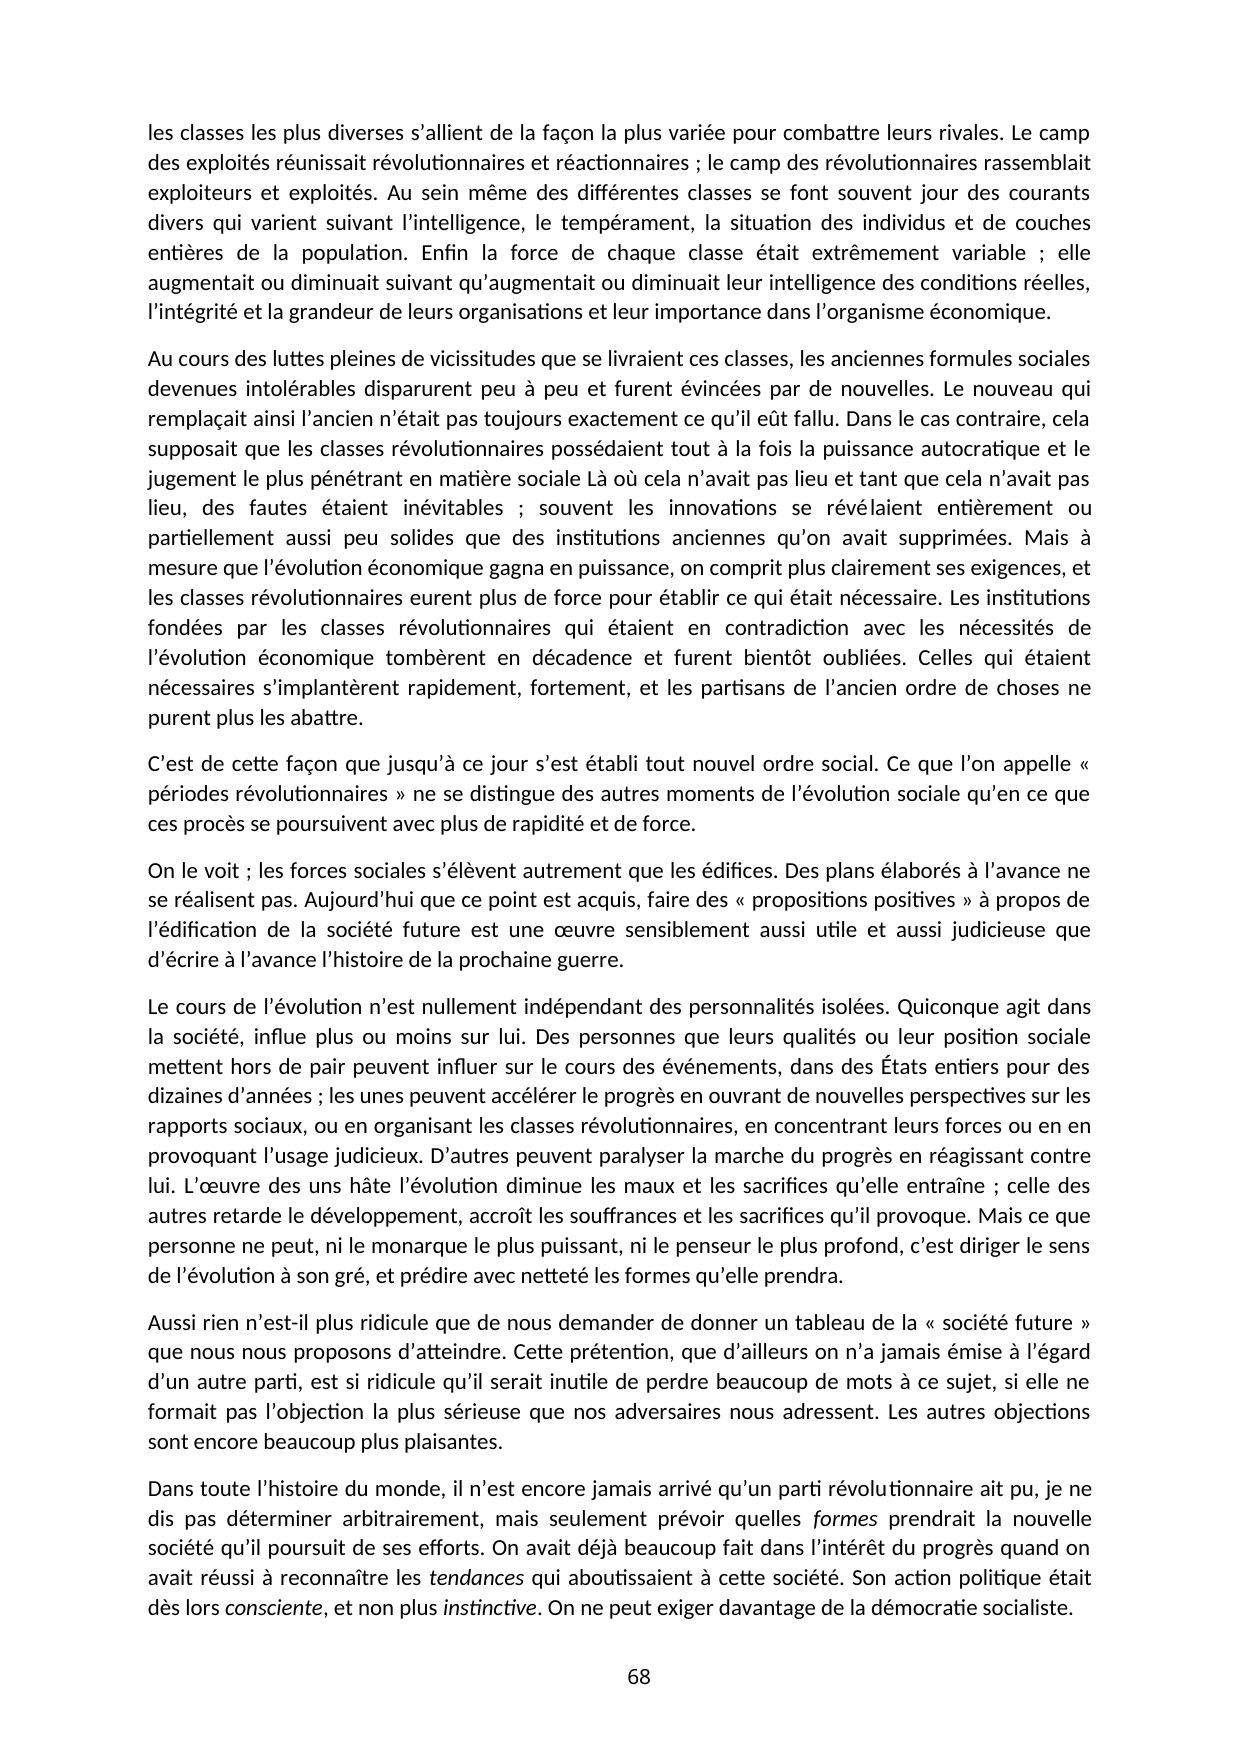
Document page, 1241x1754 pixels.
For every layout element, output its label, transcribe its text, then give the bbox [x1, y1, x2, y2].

text les classes les plus diverses s’allient de la façon la plus variée pour combattre leurs rivales. Le camp des exploités réunissait révolutionnaires et réactionnaires ; le camp des révolutionnaires rassemblait exploi­teurs et exploités. Au sein même des différentes classes se font souvent jour des courants divers qui varient suivant l’intelligence, le tempérament, la situation des individus et de couches entières de la population. Enfin la force de chaque classe était extrêmement variable ; elle augmentait ou diminuait suivant qu’augmentait ou diminuait leur intelligence des conditions réelles, l’intégrité et la grandeur de leurs organisations et leur importance dans l’organisme économique. [148, 118, 1093, 326]
text On le voit ; les forces sociales s’élèvent autrement que les édifices. Des plans élaborés à l’avance ne se réalisent pas. Aujourd’hui que ce point est acquis, faire des « propositions positives » à propos de l’édification de la société future est une œuvre sensiblement aussi utile et aussi judicieuse que d’écrire à l’avance l’histoire de la prochaine guerre. [148, 856, 1093, 973]
text Aussi rien n’est-il plus ridicule que de nous demander de donner un tableau de la « société future » que nous nous proposons d’atteindre. Cette prétention, que d’ailleurs on n’a jamais émise à l’égard d’un autre parti, est si ridicule qu’il serait inutile de perdre beaucoup de mots à ce sujet, si elle ne formait pas l’objection la plus sérieuse que nos adversaires nous adressent. Les autres objections sont encore beaucoup plus plaisantes. [148, 1308, 1093, 1455]
text Le cours de l’évolution n’est nullement indépendant des personnalités isolées. Quiconque agit dans la société, influe plus ou moins sur lui. Des personnes que leurs qualités ou leur position sociale mettent hors de pair peuvent influer sur le cours des événements, dans des États entiers pour des dizaines d’années ; les unes peuvent accélérer le progrès en ouvrant de nouvelles perspectives sur les rapports sociaux, ou en organisant les classes révolutionnaires, en concentrant leurs forces ou en en provoquant l’usage judicieux. D’autres peuvent paralyser la marche du progrès en réagissant contre lui. L’œuvre des uns hâte l’évolution diminue les maux et les sacrifices qu’elle entraîne ; celle des autres retarde le développement, accroît les souffrances et les sacrifices qu’il provoque. Mais ce que personne ne peut, ni le monarque le plus puissant, ni le penseur le plus profond, c’est diriger le sens de l’évolution à son gré, et prédire avec netteté les formes qu’elle prendra. [148, 992, 1093, 1289]
text Au cours des luttes pleines de vicissitudes que se livraient ces classes, les anciennes formules sociales devenues intolérables disparurent peu à peu et furent évincées par de nouvelles. Le nouveau qui remplaçait ainsi l’ancien n’était pas toujours exactement ce qu’il eût fallu. Dans le cas contraire, cela supposait que les classes révolutionnaires possédaient tout à la fois la puissance autocratique et le jugement le plus pénétrant en matière sociale Là où cela n’avait pas lieu et tant que cela n’avait pas lieu, des fautes étaient inévitables ; souvent les innovations se révé­laient entièrement ou partiellement aussi peu solides que des institutions anciennes qu’on avait supprimées. Mais à mesure que l’évolution économique gagna en puissance, on comprit plus clairement ses exigences, et les classes révolutionnaires eurent plus de force pour établir ce qui était nécessaire. Les institutions fondées par les classes révolutionnaires qui étaient en contradiction avec les nécessités de l’évolution économique tombèrent en décadence et furent bientôt oubliées. Celles qui étaient nécessaires s’implantèrent rapidement, fortement, et les partisans de l’ancien ordre de choses ne purent plus les abattre. [148, 344, 1093, 731]
text C’est de cette façon que jusqu’à ce jour s’est établi tout nouvel ordre social. Ce que l’on appelle « périodes révolutionnaires » ne se distingue des autres moments de l’évolution sociale qu’en ce que ces procès se poursuivent avec plus de rapidité et de force. [148, 749, 1093, 837]
text Dans toute l’histoire du monde, il n’est encore jamais arrivé qu’un parti révolu­tionnaire ait pu, je ne dis pas déterminer arbitrairement, mais seulement prévoir quelles formes prendrait la nouvelle société qu’il poursuit de ses efforts. On avait déjà beaucoup fait dans l’intérêt du progrès quand on avait réussi à reconnaître les tendances qui aboutissaient à cette société. Son action politique était dès lors consciente, et non plus instinctive. On ne peut exiger davantage de la démocratie socialiste. [148, 1474, 1093, 1621]
